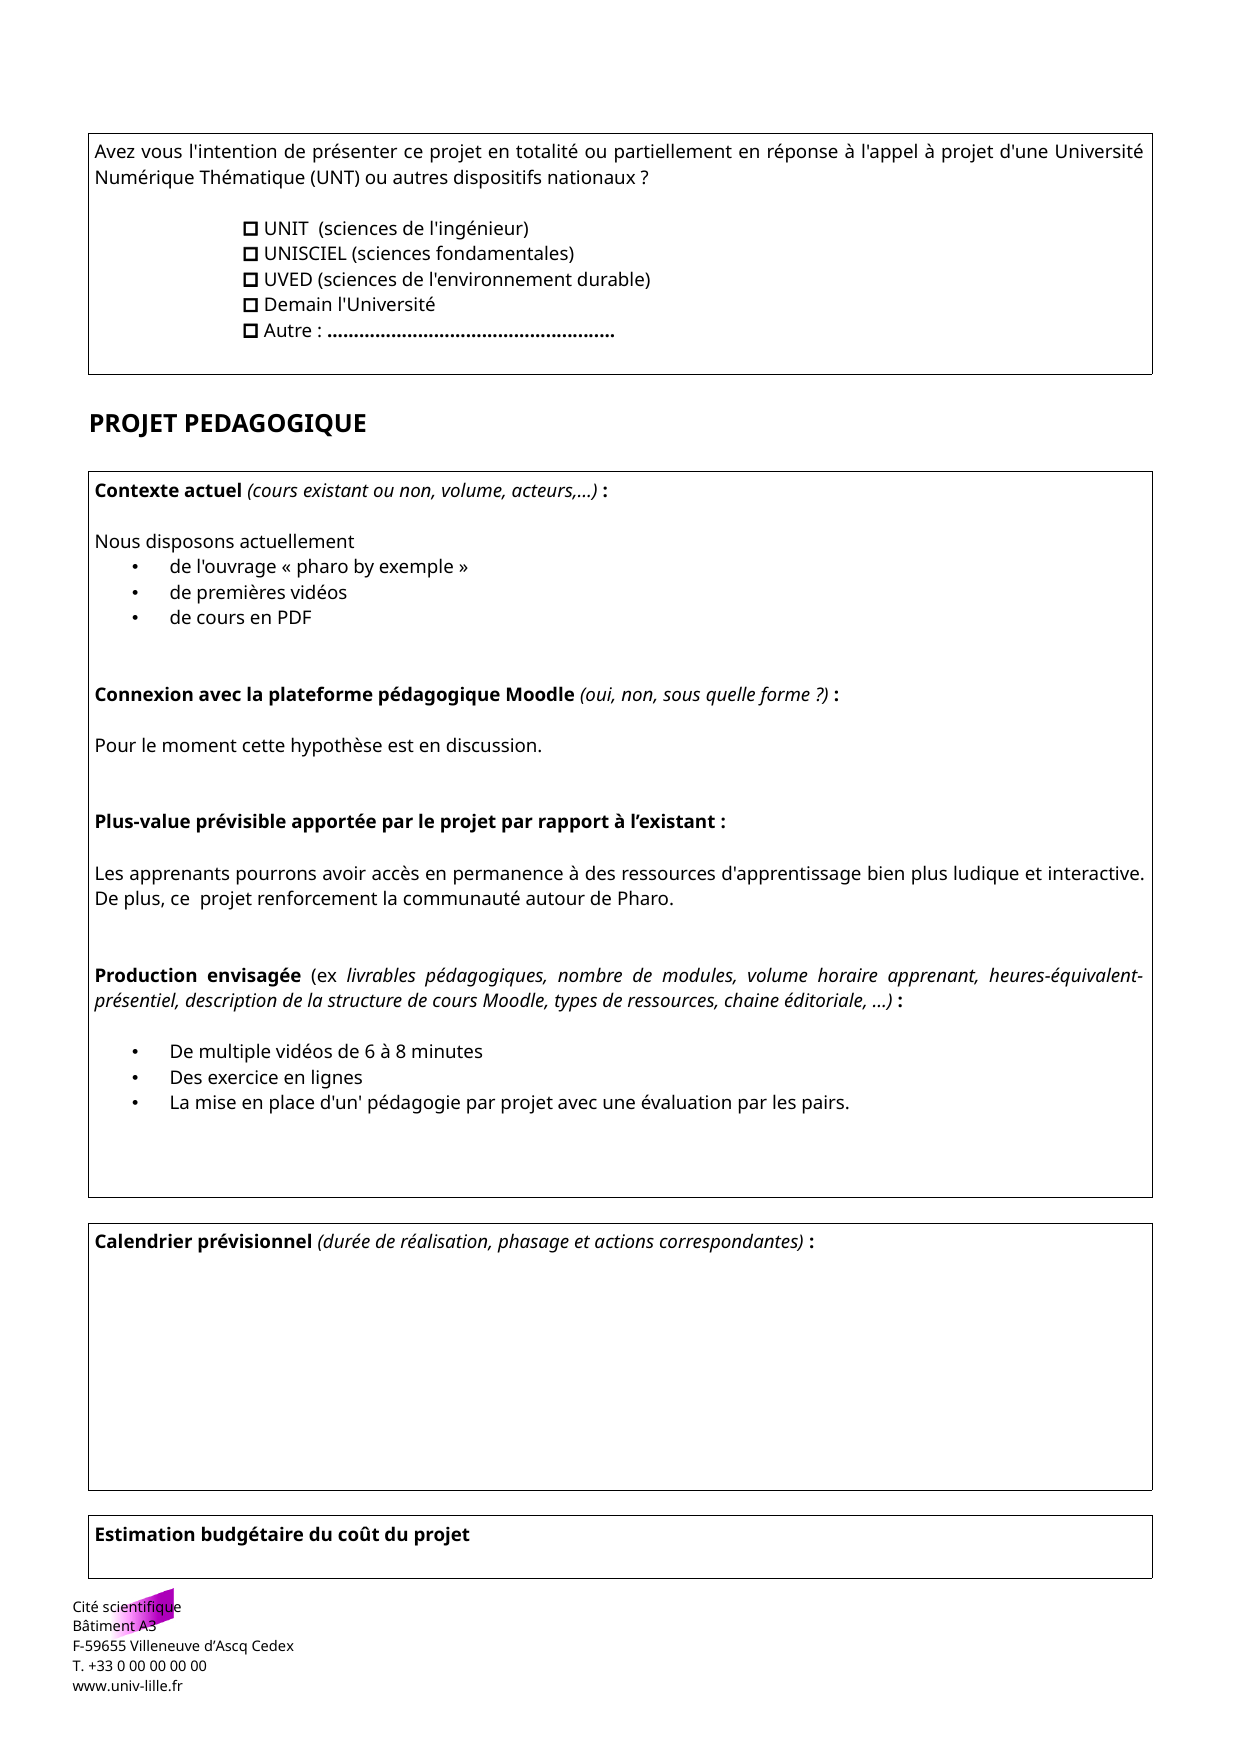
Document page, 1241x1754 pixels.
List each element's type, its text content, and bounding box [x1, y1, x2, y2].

subtitle PROJET PEDAGOGIQUE [88, 406, 1152, 440]
picture [0, 1582, 179, 1707]
table_header Contexte actuel (cours existant ou non, volume, acteurs,…) : Nous disposons actuellement de l'ouvrage « pharo by exemple » de premières vidéos de cours en PDF Connexion avec la plateforme pédagogique Moodle (oui, non, sous quelle forme ?) : Pour le moment cette hypothèse est en discussion. Plus-value prévisible apportée par le projet par rapport à l’existant : Les apprenants pourrons avoir accès en permanence à des ressources d'apprentissage bien plus ludique et interactive. De plus, ce projet renforcement la communauté autour de Pharo. Production envisagée (ex livrables pédagogiques, nombre de modules, volume horaire apprenant, heures-équivalent-présentiel, description de la structure de cours Moodle, types de ressources, chaine éditoriale, …) : De multiple vidéos de 6 à 8 minutes Des exercice en lignes La mise en place d'un' pédagogie par projet avec une évaluation par les pairs. [89, 472, 1152, 1197]
table_header Calendrier prévisionnel (durée de réalisation, phasage et actions correspondantes) : [89, 1224, 1152, 1490]
table_header Avez vous l'intention de présenter ce projet en totalité ou partiellement en réponse à l'appel à projet d'une Université Numérique Thématique (UNT) ou autres dispositifs nationaux ?  UNIT (sciences de l'ingénieur)  UNISCIEL (sciences fondamentales)  UVED (sciences de l'environnement durable)  Demain l'Université  Autre : ...................................................... [89, 134, 1152, 374]
table_header Estimation budgétaire du coût du projet [89, 1516, 1152, 1578]
